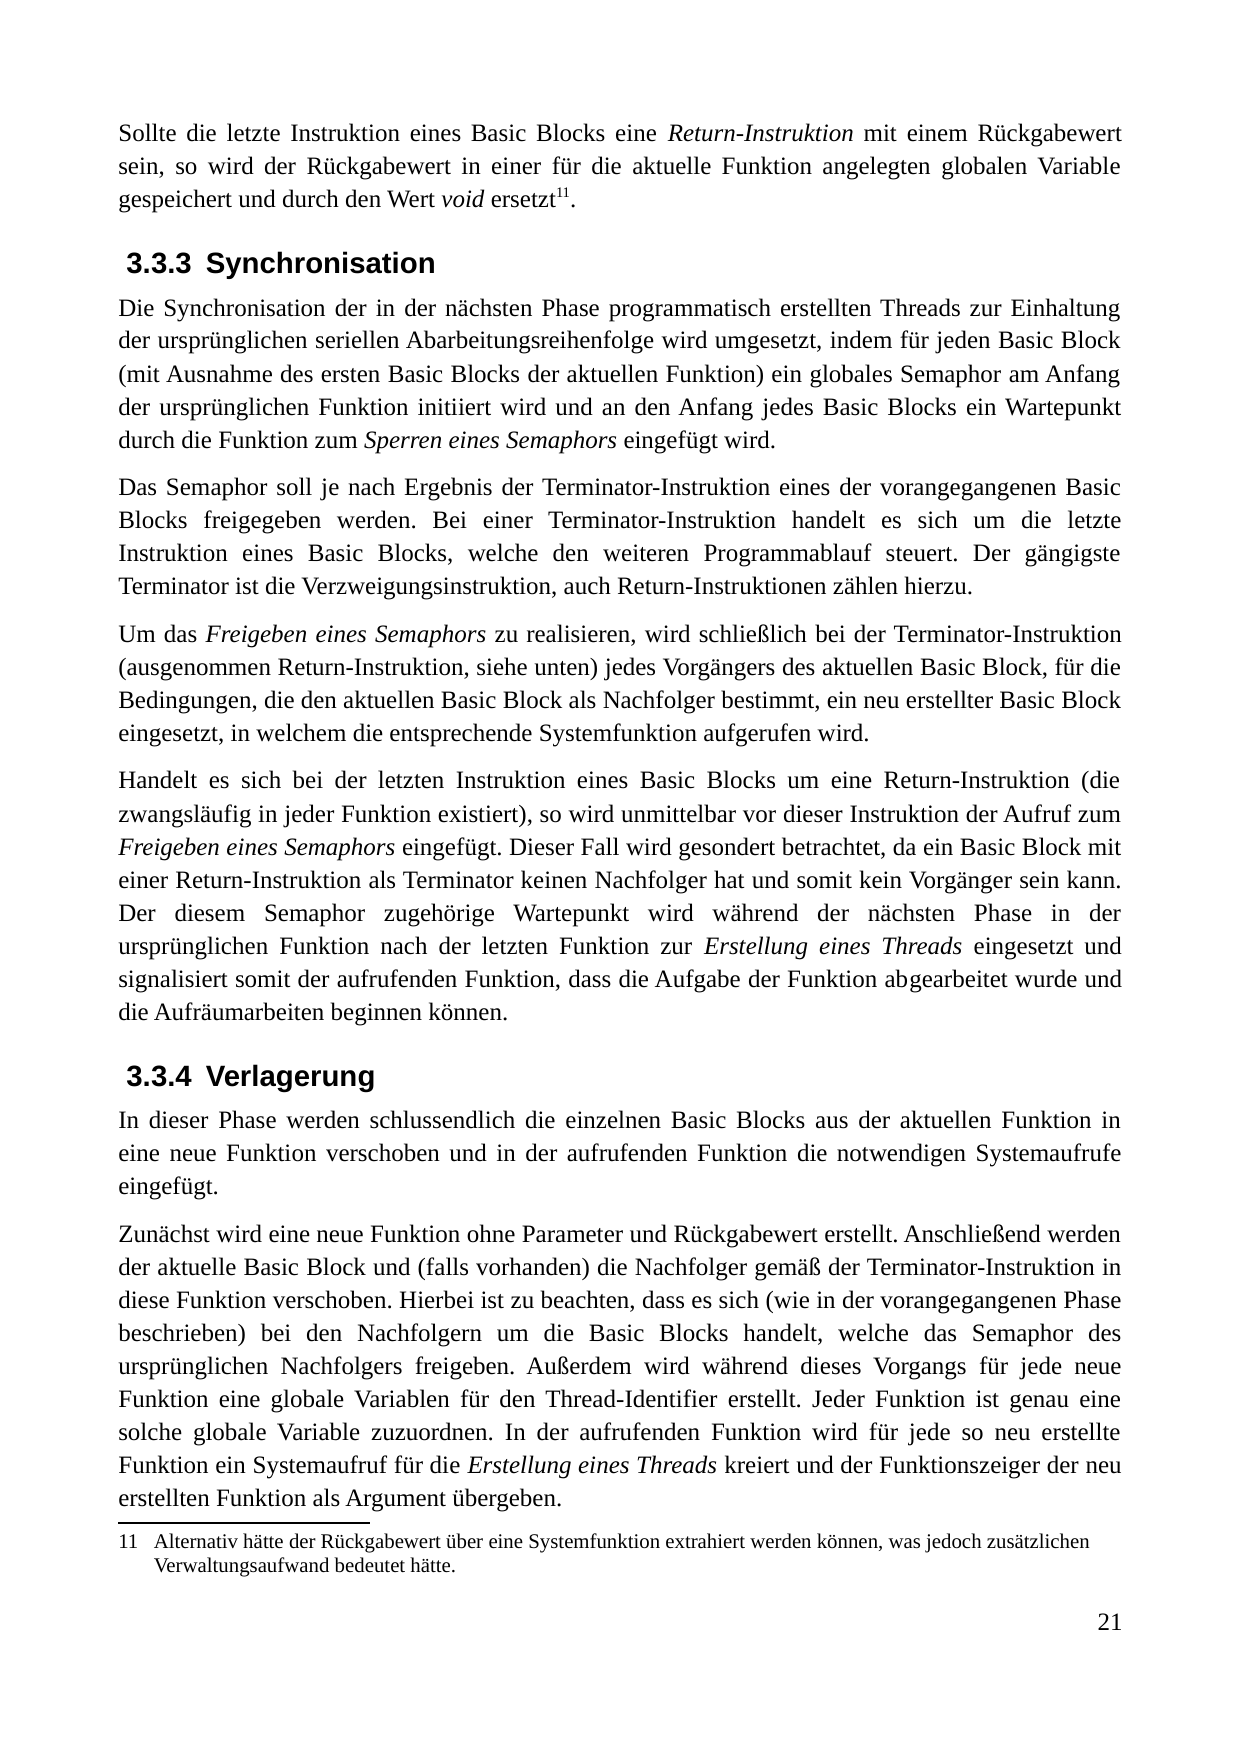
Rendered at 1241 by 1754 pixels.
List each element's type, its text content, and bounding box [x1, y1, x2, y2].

subtitle Verlagerung [118, 1059, 1122, 1093]
text Handelt es sich bei der letzten Instruktion eines Basic Blocks um eine Return-Instruktion (die zwangsläufig in jeder Funktion existiert), so wird unmittelbar vor dieser Instruktion der Aufruf zum Freigeben eines Semaphors eingefügt. Dieser Fall wird gesondert betrachtet, da ein Basic Block mit einer Return-Instruktion als Terminator keinen Nachfolger hat und somit kein Vorgänger sein kann. Der diesem Semaphor zugehörige Wartepunkt wird während der nächsten Phase in der ursprünglichen Funktion nach der letzten Funktion zur Erstellung eines Threads eingesetzt und signalisiert somit der aufrufenden Funktion, dass die Aufgabe der Funktion abgearbeitet wurde und die Aufräumarbeiten beginnen können. [118, 766, 1122, 1026]
text In dieser Phase werden schlussendlich die einzelnen Basic Blocks aus der aktuellen Funktion in eine neue Funktion verschoben und in der aufrufenden Funktion die notwendigen Systemaufrufe eingefügt. [118, 1105, 1122, 1200]
text Die Synchronisation der in der nächsten Phase programmatisch erstellten Threads zur Einhaltung der ursprünglichen seriellen Abarbeitungsreihenfolge wird umgesetzt, indem für jeden Basic Block (mit Ausnahme des ersten Basic Blocks der aktuellen Funktion) ein globales Semaphor am Anfang der ursprünglichen Funktion initiiert wird und an den Anfang jedes Basic Blocks ein Wartepunkt durch die Funktion zum Sperren eines Semaphors eingefügt wird. [118, 293, 1122, 453]
text Alternativ hätte der Rückgabewert über eine Systemfunktion extrahiert werden können, was jedoch zusätzlichen Verwaltungsaufwand bedeutet hätte. [118, 1529, 1122, 1577]
text Um das Freigeben eines Semaphors zu realisieren, wird schließlich bei der Terminator-Instruktion (ausgenommen Return-Instruktion, siehe unten) jedes Vorgängers des aktuellen Basic Block, für die Bedingungen, die den aktuellen Basic Block als Nachfolger bestimmt, ein neu erstellter Basic Block eingesetzt, in welchem die entsprechende Systemfunktion aufgerufen wird. [118, 619, 1122, 747]
subtitle Synchronisation [118, 246, 1122, 280]
text Das Semaphor soll je nach Ergebnis der Terminator-Instruktion eines der vorangegangenen Basic Blocks freigegeben werden. Bei einer Terminator-Instruktion handelt es sich um die letzte Instruktion eines Basic Blocks, welche den weiteren Programmablauf steuert. Der gängigste Terminator ist die Verzweigungsinstruktion, auch Return-Instruktionen zählen hierzu. [118, 472, 1122, 600]
text Sollte die letzte Instruktion eines Basic Blocks eine Return-Instruktion mit einem Rückgabewert sein, so wird der Rückgabewert in einer für die aktuelle Funktion angelegten globalen Variable gespeichert und durch den Wert void ersetzt. [118, 118, 1122, 213]
text Zunächst wird eine neue Funktion ohne Parameter und Rückgabewert erstellt. Anschließend werden der aktuelle Basic Block und (falls vorhanden) die Nachfolger gemäß der Terminator-Instruktion in diese Funktion verschoben. Hierbei ist zu beachten, dass es sich (wie in der vorangegangenen Phase beschrieben) bei den Nachfolgern um die Basic Blocks handelt, welche das Semaphor des ursprünglichen Nachfolgers freigeben. Außerdem wird während dieses Vorgangs für jede neue Funktion eine globale Variablen für den Thread-Identifier erstellt. Jeder Funktion ist genau eine solche globale Variable zuzuordnen. In der aufrufenden Funktion wird für jede so neu erstellte Funktion ein Systemaufruf für die Erstellung eines Threads kreiert und der Funktionszeiger der neu erstellten Funktion als Argument übergeben. [118, 1219, 1122, 1512]
